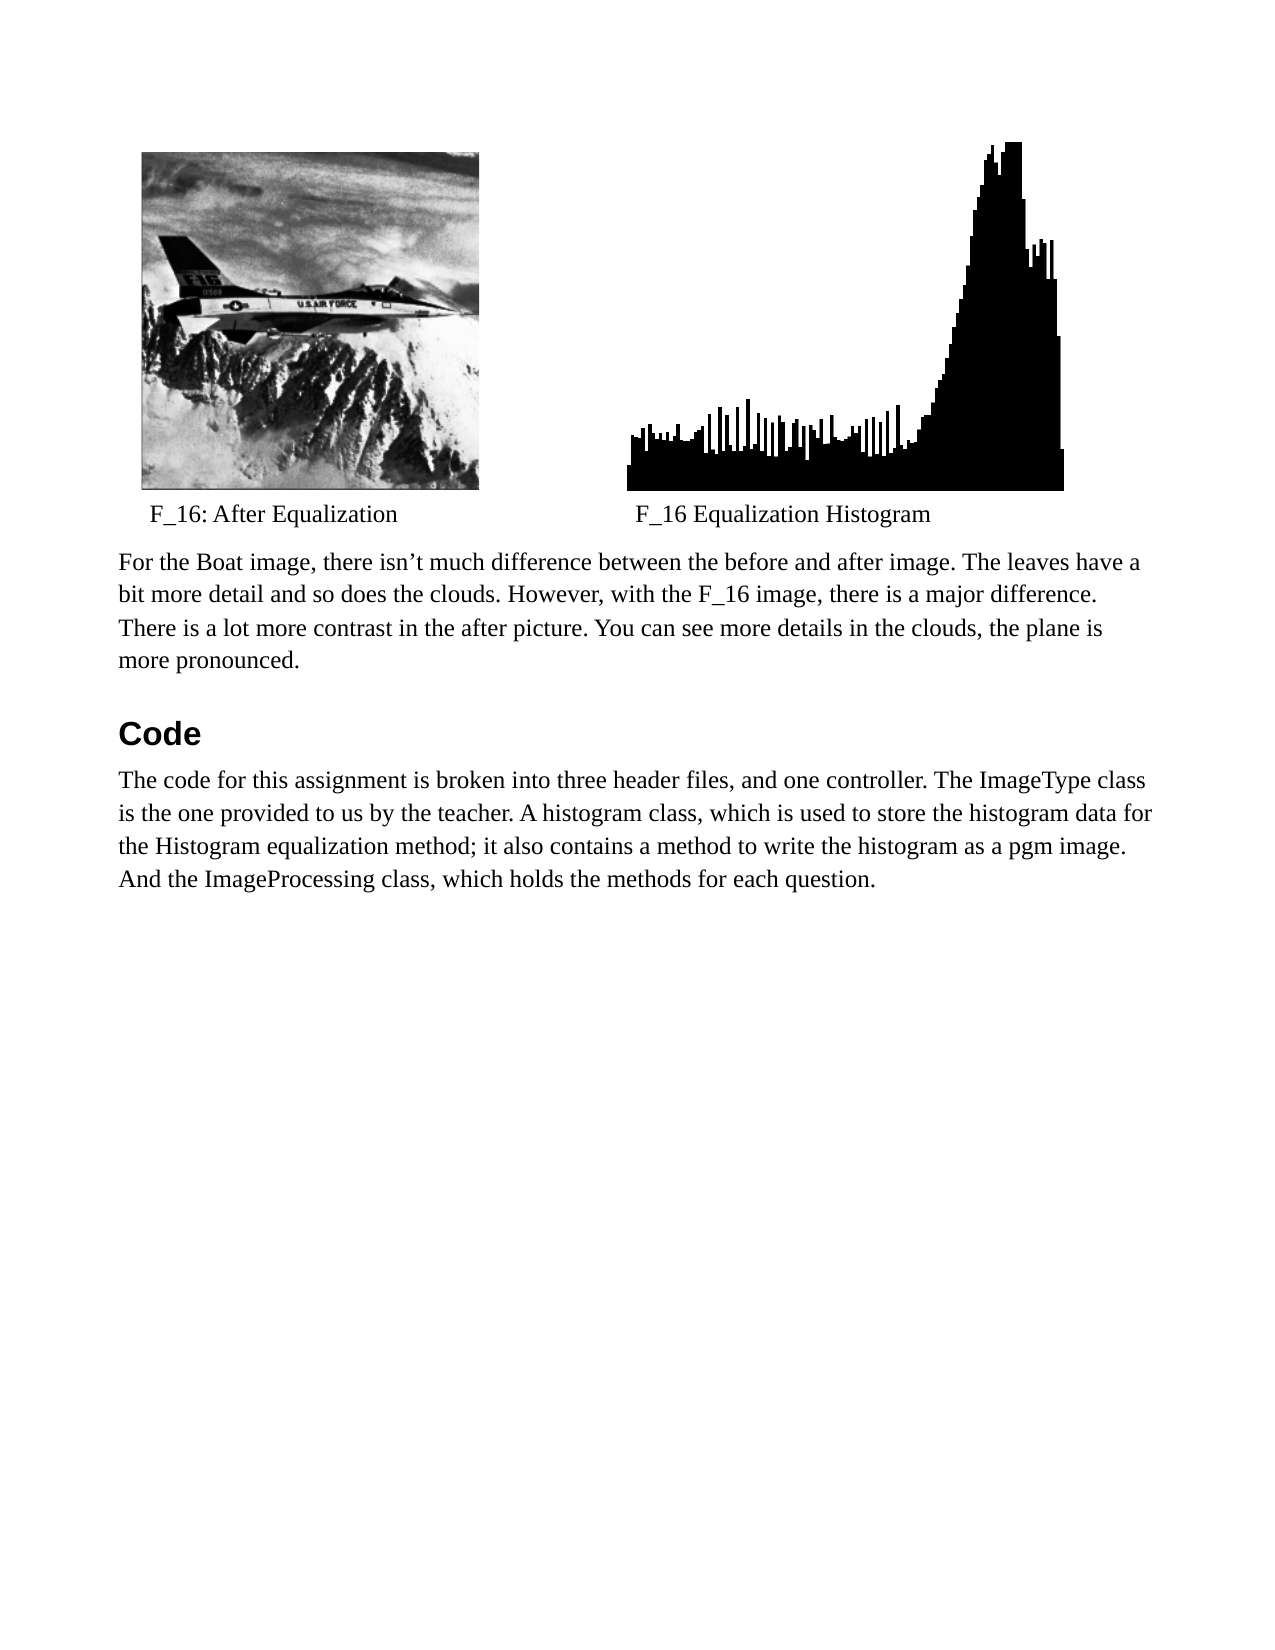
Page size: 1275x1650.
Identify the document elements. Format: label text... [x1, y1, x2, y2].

text F_16: After Equalization F_16 Equalization Histogram [118, 499, 1157, 528]
text For the Boat image, there isn’t much difference between the before and after image. The leaves have a bit more detail and so does the clouds. However, with the F_16 image, there is a major difference. There is a lot more contrast in the after picture. You can see more details in the clouds, the plane is more pronounced. [118, 547, 1157, 674]
subtitle Code [118, 714, 1157, 752]
picture [141, 152, 480, 490]
text The code for this assignment is broken into three header files, and one controller. The ImageType class is the one provided to us by the teacher. A histogram class, which is used to store the histogram data for the Histogram equalization method; it also contains a method to write the histogram as a pgm image. And the ImageProcessing class, which holds the methods for each question. [118, 765, 1157, 893]
picture [627, 142, 1073, 491]
